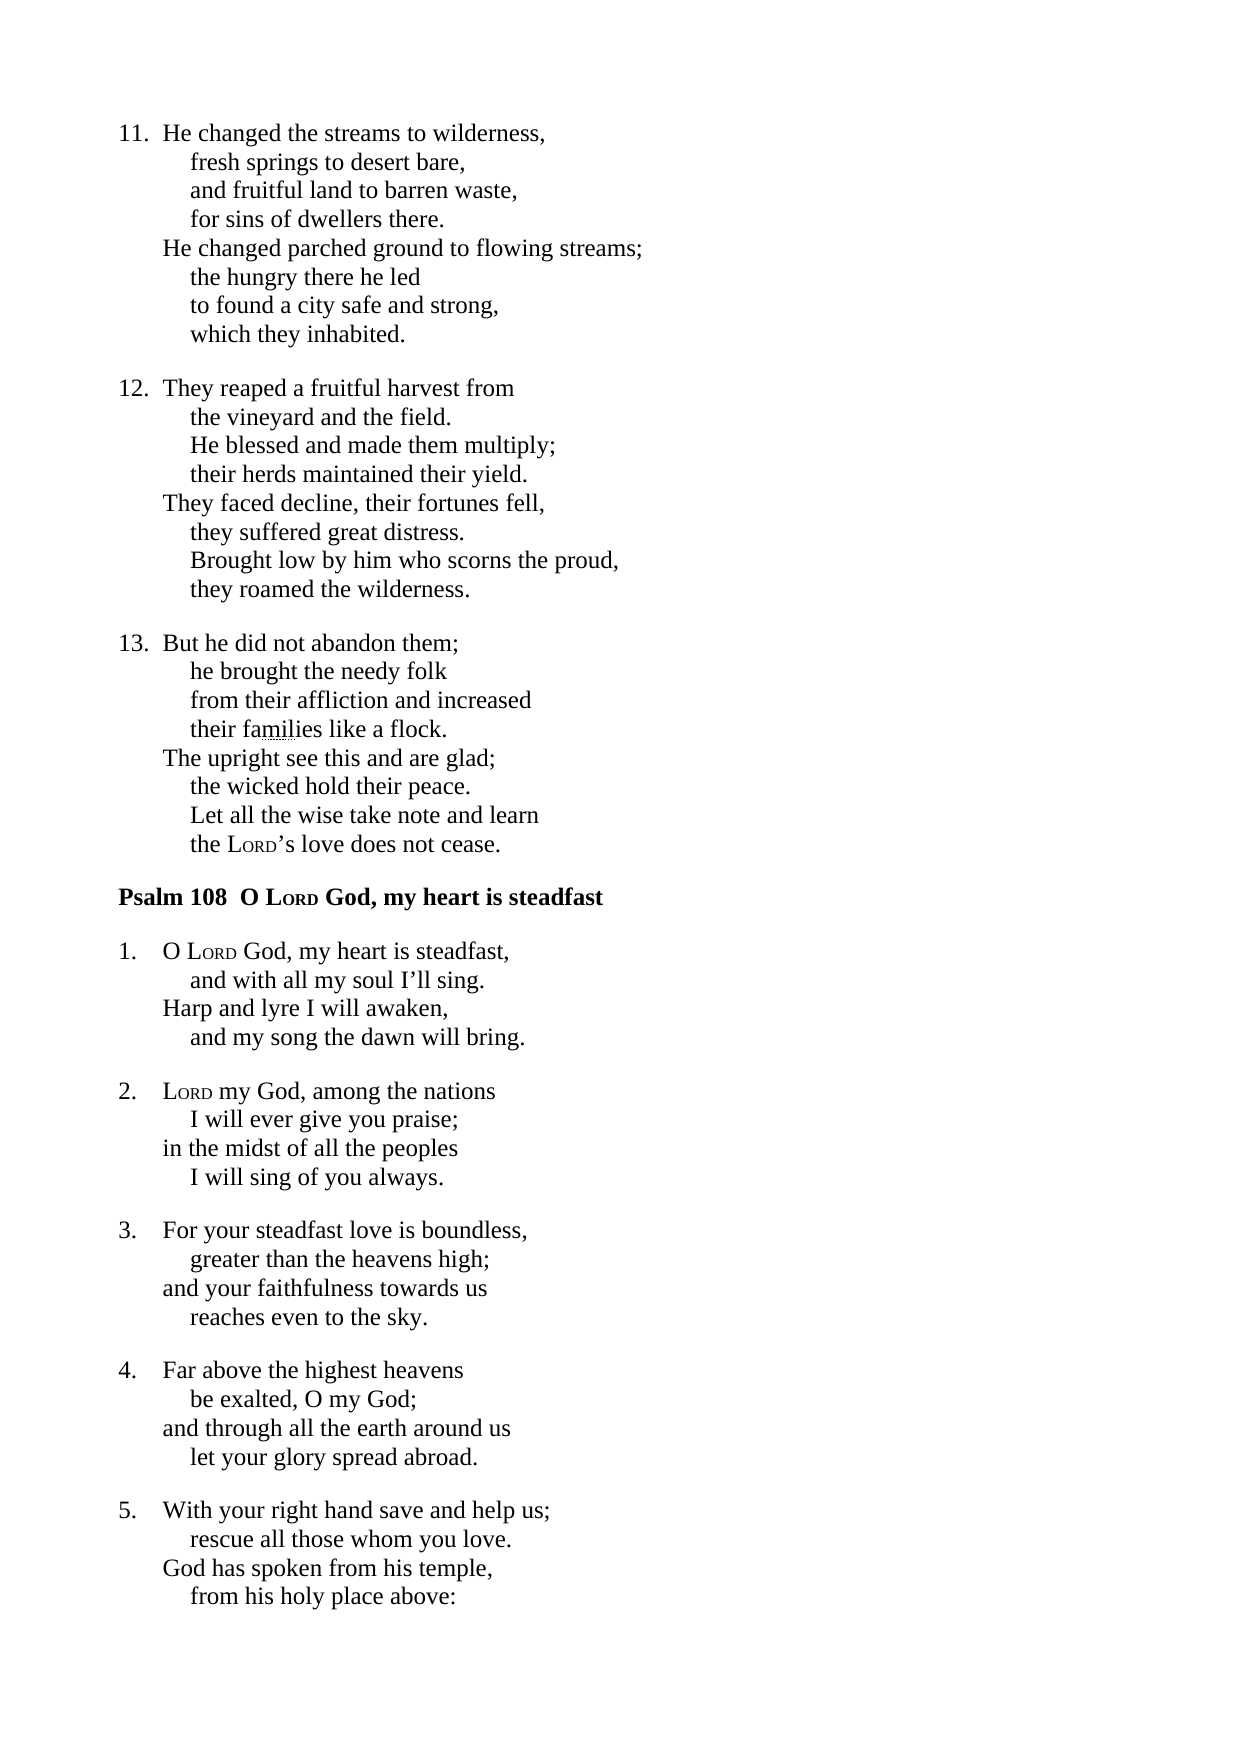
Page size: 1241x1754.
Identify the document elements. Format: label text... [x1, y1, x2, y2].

text the Lord’s love does not cease. [171, 829, 1122, 858]
text they roamed the wilderness. [171, 574, 1122, 603]
text I will sing of you always. [171, 1162, 1122, 1191]
text and your faithfulness towards us [162, 1273, 1122, 1302]
text for sins of dwellers there. [171, 204, 1122, 233]
text reaches even to the sky. [171, 1302, 1122, 1331]
text and through all the earth around us [162, 1413, 1122, 1442]
text He blessed and made them multiply; [171, 430, 1122, 459]
text to found a city safe and strong, [171, 291, 1122, 319]
text Let all the wise take note and learn [171, 800, 1122, 829]
text They faced decline, their fortunes fell, [162, 488, 1122, 517]
text and my song the dawn will bring. [171, 1022, 1122, 1051]
text Brought low by him who scorns the proud, [171, 545, 1122, 574]
subtitle Psalm 108 O Lord God, my heart is steadfast [118, 882, 1122, 911]
text God has spoken from his temple, [162, 1553, 1122, 1581]
text 5. With your right hand save and help us; [118, 1495, 1122, 1524]
text greater than the heavens high; [171, 1244, 1122, 1273]
text 4. Far above the highest heavens [118, 1355, 1122, 1384]
text He changed parched ground to flowing streams; [162, 233, 1122, 262]
text from his holy place above: [171, 1581, 1122, 1610]
text their herds maintained their yield. [171, 459, 1122, 488]
text let your glory spread abroad. [171, 1442, 1122, 1470]
text 2. Lord my God, among the nations [118, 1076, 1122, 1104]
text 1. O Lord God, my heart is steadfast, [118, 936, 1122, 965]
text 3. For your steadfast love is boundless, [118, 1216, 1122, 1244]
text the hungry there he led [171, 262, 1122, 291]
text he brought the needy folk [171, 656, 1122, 685]
text be exalted, O my God; [171, 1384, 1122, 1413]
text their families like a flock. [171, 714, 1122, 743]
text which they inhabited. [171, 319, 1122, 348]
text 13. But he did not abandon them; [118, 628, 1122, 656]
text the vineyard and the field. [171, 402, 1122, 430]
text Harp and lyre I will awaken, [162, 993, 1122, 1022]
text 11. He changed the streams to wilderness, [118, 118, 1122, 147]
text rescue all those whom you love. [171, 1524, 1122, 1553]
text I will ever give you praise; [171, 1104, 1122, 1133]
text the wicked hold their peace. [171, 771, 1122, 800]
text from their affliction and increased [171, 685, 1122, 714]
text and with all my soul I’ll sing. [171, 965, 1122, 993]
text and fruitful land to barren waste, [171, 176, 1122, 204]
text The upright see this and are glad; [162, 743, 1122, 771]
text in the midst of all the peoples [162, 1133, 1122, 1162]
text 12. They reaped a fruitful harvest from [118, 373, 1122, 402]
text they suffered great distress. [171, 517, 1122, 545]
text fresh springs to desert bare, [171, 147, 1122, 176]
